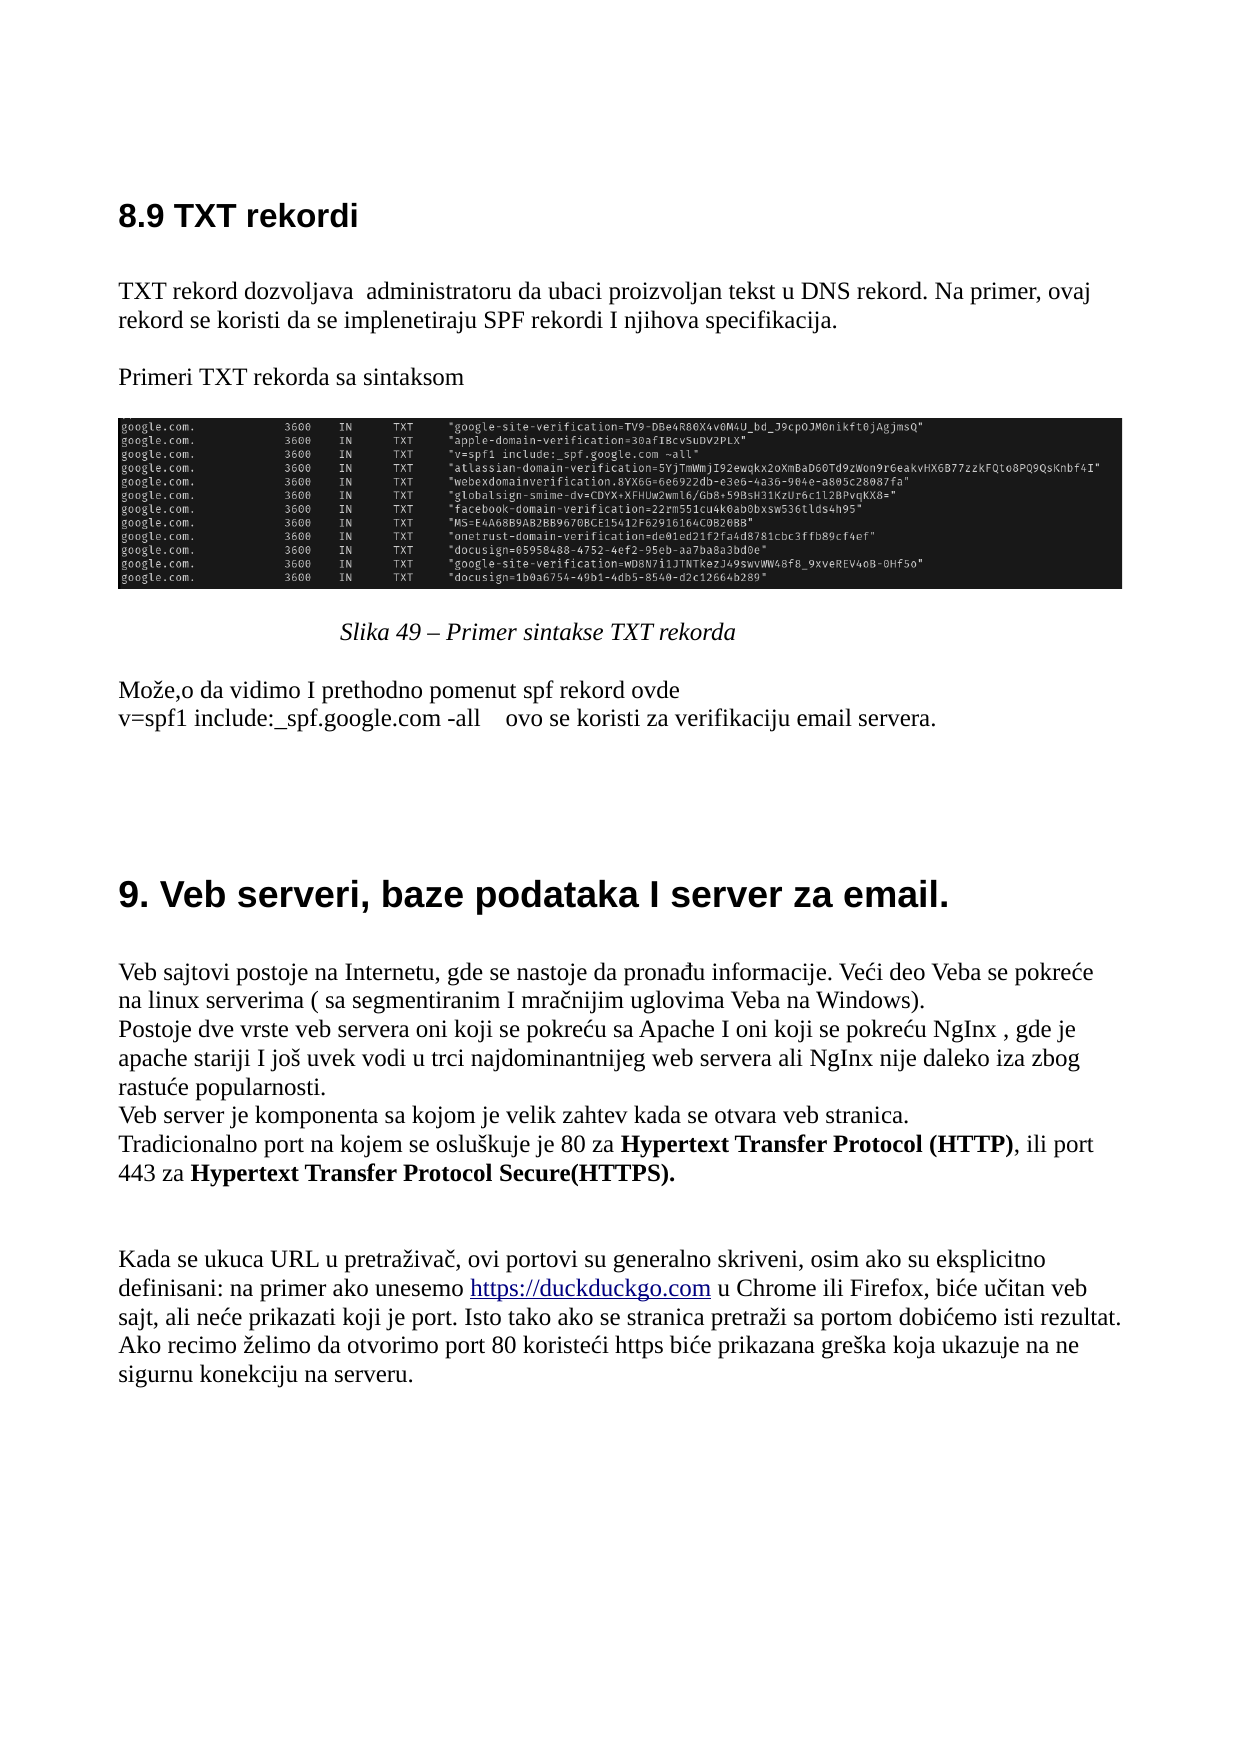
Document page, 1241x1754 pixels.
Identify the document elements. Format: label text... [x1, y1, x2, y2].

subtitle 8.9 TXT rekordi [118, 196, 1122, 235]
text Ako recimo želimo da otvorimo port 80 koristeći https biće prikazana greška koja ukazuje na ne sigurnu konekciju na serveru. [118, 1330, 1122, 1388]
text Veb sajtovi postoje na Internetu, gde se nastoje da pronađu informacije. Veći deo Veba se pokreće na linux serverima ( sa segmentiranim I mračnijim uglovima Veba na Windows). [118, 957, 1122, 1014]
text [118, 589, 1122, 617]
picture [118, 418, 1123, 589]
text Može,o da vidimo I prethodno pomenut spf rekord ovde [118, 675, 1122, 703]
text Veb server je komponenta sa kojom je velik zahtev kada se otvara veb stranica. [118, 1100, 1122, 1129]
text Postoje dve vrste veb servera oni koji se pokreću sa Apache I oni koji se pokreću NgInx , gde je apache stariji I još uvek vodi u trci najdominantnijeg web servera ali NgInx nije daleko iza zbog rastuće popularnosti. [118, 1014, 1122, 1100]
text Kada se ukuca URL u pretraživač, ovi portovi su generalno skriveni, osim ako su eksplicitno definisani: na primer ako unesemo https://duckduckgo.com u Chrome ili Firefox, biće učitan veb sajt, ali neće prikazati koji je port. Isto tako ako se stranica pretraži sa portom dobićemo isti rezultat. [118, 1244, 1122, 1330]
text v=spf1 include:_spf.google.com -all ovo se koristi za verifikaciju email servera. [118, 703, 1122, 732]
subtitle 9. Veb serveri, baze podataka I server za email. [118, 872, 1122, 915]
text TXT rekord dozvoljava administratoru da ubaci proizvoljan tekst u DNS rekord. Na primer, ovaj rekord se koristi da se implenetiraju SPF rekordi I njihova specifikacija. [118, 276, 1122, 334]
text Slika 49 – Primer sintakse TXT rekorda [118, 617, 1122, 675]
text Primeri TXT rekorda sa sintaksom [118, 362, 1122, 418]
text Tradicionalno port na kojem se osluškuje je 80 za Hypertext Transfer Protocol (HTTP), ili port 443 za Hypertext Transfer Protocol Secure(HTTPS). [118, 1129, 1122, 1187]
